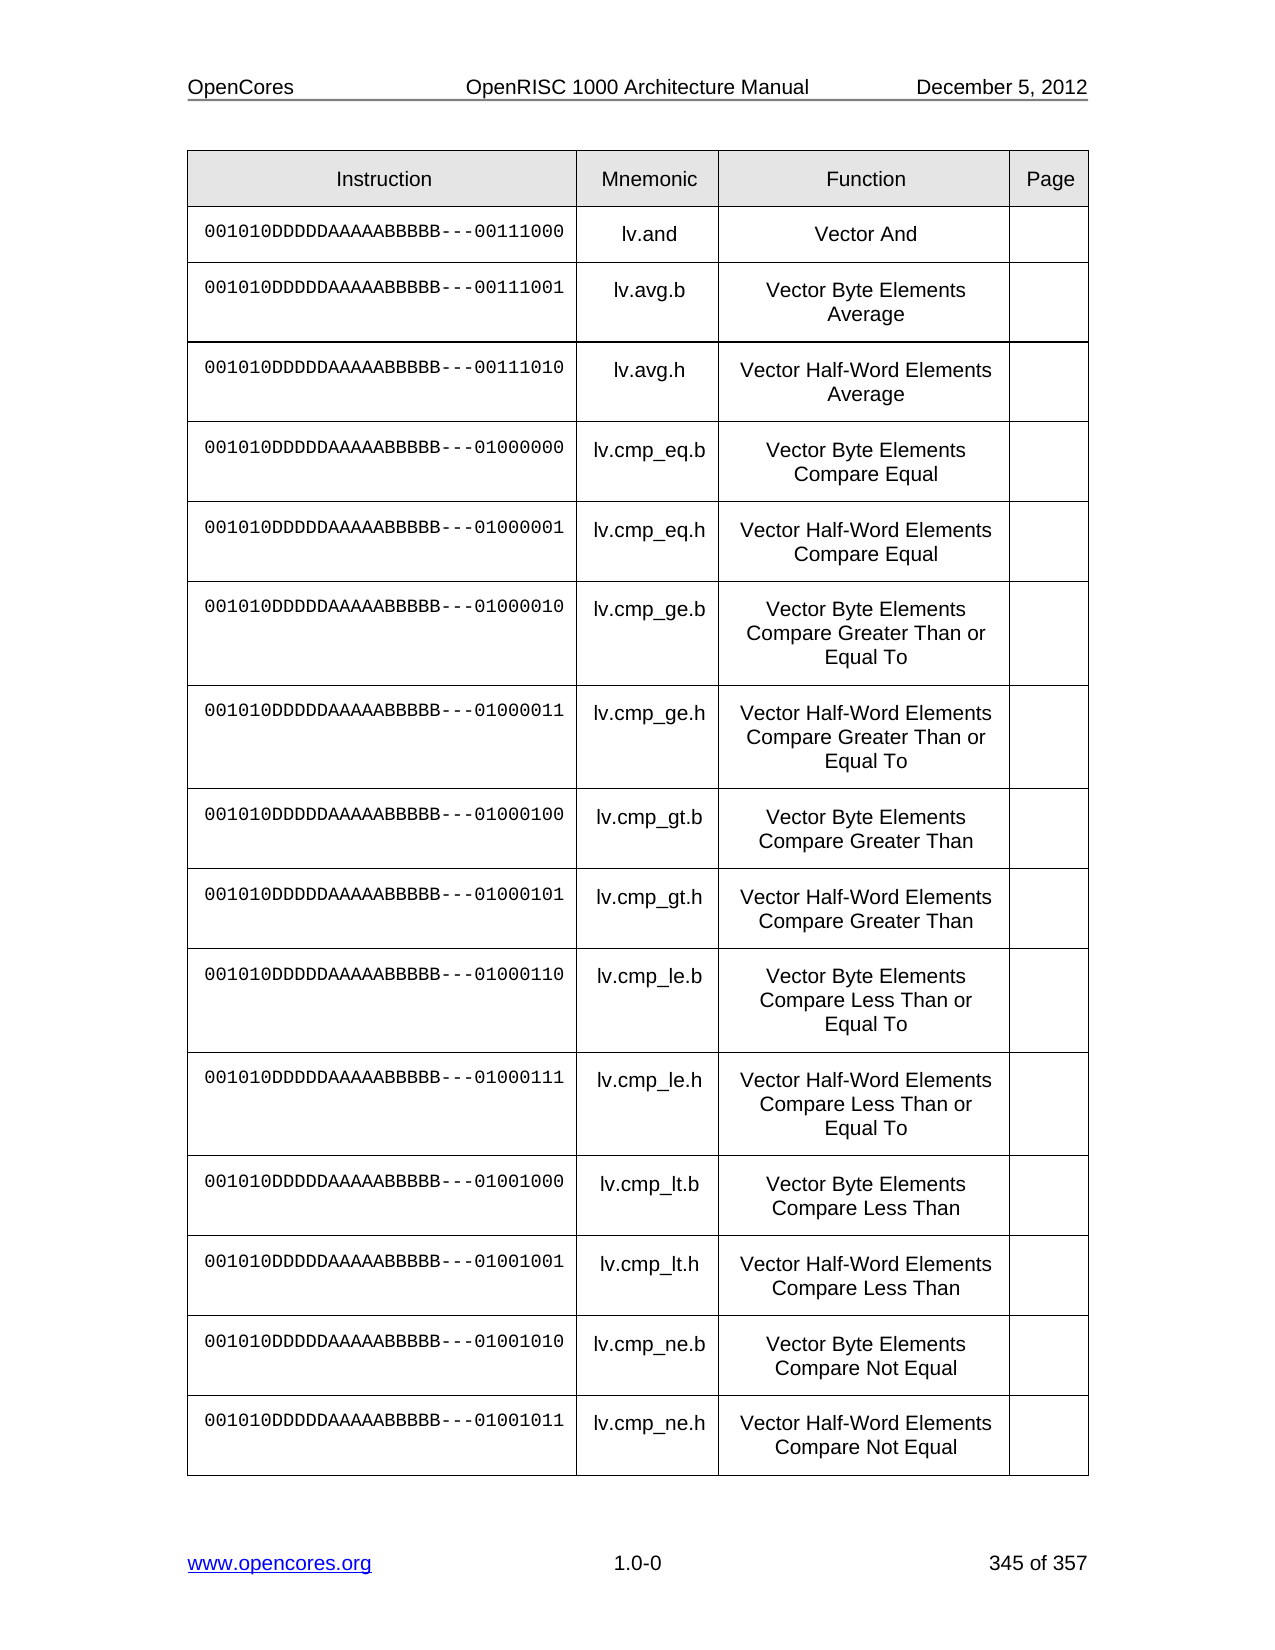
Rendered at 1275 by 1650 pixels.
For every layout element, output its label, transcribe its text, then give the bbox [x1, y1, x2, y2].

table_cell 001010DDDDDAAAAABBBBB---00111000 [188, 207, 576, 262]
table_cell Vector Half-Word Elements Compare Greater Than or Equal To [719, 686, 1009, 788]
table_cell Vector Half-Word Elements Compare Less Than or Equal To [719, 1053, 1009, 1155]
table_cell [1010, 502, 1088, 581]
table_cell lv.cmp_eq.b [577, 422, 718, 501]
table_cell 001010DDDDDAAAAABBBBB---00111001 [188, 263, 576, 341]
table_cell [1010, 1396, 1088, 1474]
table_cell Vector Half-Word Elements Compare Not Equal [719, 1396, 1009, 1474]
table_cell [1010, 1053, 1088, 1155]
table_cell Vector Half-Word Elements Compare Equal [719, 502, 1009, 581]
table_cell lv.cmp_gt.b [577, 789, 718, 868]
table_cell 001010DDDDDAAAAABBBBB---01000111 [188, 1053, 576, 1155]
table_cell 001010DDDDDAAAAABBBBB---01001011 [188, 1396, 576, 1474]
table_cell 001010DDDDDAAAAABBBBB---00111010 [188, 343, 576, 421]
table_cell lv.cmp_lt.b [577, 1156, 718, 1235]
table_cell Vector Byte Elements Average [719, 263, 1009, 341]
table_header Instruction [188, 151, 576, 206]
table_cell 001010DDDDDAAAAABBBBB---01001010 [188, 1316, 576, 1395]
table_cell [1010, 789, 1088, 868]
table_header Function [719, 151, 1009, 206]
table_cell Vector And [719, 207, 1009, 262]
table_header Mnemonic [577, 151, 718, 206]
table_cell lv.cmp_ne.h [577, 1396, 718, 1474]
table_cell Vector Half-Word Elements Average [719, 343, 1009, 421]
table_cell lv.cmp_le.h [577, 1053, 718, 1155]
table_cell [1010, 1316, 1088, 1395]
table_cell lv.avg.h [577, 343, 718, 421]
table_cell 001010DDDDDAAAAABBBBB---01000110 [188, 949, 576, 1052]
table_cell 001010DDDDDAAAAABBBBB---01000001 [188, 502, 576, 581]
table_cell 001010DDDDDAAAAABBBBB---01000100 [188, 789, 576, 868]
table_cell 001010DDDDDAAAAABBBBB---01001001 [188, 1236, 576, 1315]
table_cell [1010, 1236, 1088, 1315]
table_cell lv.cmp_lt.h [577, 1236, 718, 1315]
table_cell lv.cmp_eq.h [577, 502, 718, 581]
table_cell [1010, 1156, 1088, 1235]
table_cell [1010, 422, 1088, 501]
table_cell [1010, 582, 1088, 684]
table_cell Vector Byte Elements Compare Greater Than [719, 789, 1009, 868]
table_cell [1010, 949, 1088, 1052]
table_cell Vector Byte Elements Compare Less Than [719, 1156, 1009, 1235]
table_cell lv.cmp_ne.b [577, 1316, 718, 1395]
table_cell [1010, 686, 1088, 788]
table_cell Vector Byte Elements Compare Less Than or Equal To [719, 949, 1009, 1052]
table_header Page [1010, 151, 1088, 206]
table_cell lv.cmp_ge.b [577, 582, 718, 684]
table_cell lv.cmp_le.b [577, 949, 718, 1052]
table_cell Vector Byte Elements Compare Equal [719, 422, 1009, 501]
table_cell Vector Byte Elements Compare Not Equal [719, 1316, 1009, 1395]
table_cell lv.avg.b [577, 263, 718, 341]
table_cell 001010DDDDDAAAAABBBBB---01000011 [188, 686, 576, 788]
table_cell 001010DDDDDAAAAABBBBB---01000101 [188, 869, 576, 948]
table_cell [1010, 343, 1088, 421]
table_cell [1010, 263, 1088, 341]
table_cell lv.cmp_gt.h [577, 869, 718, 948]
table_cell 001010DDDDDAAAAABBBBB---01000000 [188, 422, 576, 501]
table_cell lv.cmp_ge.h [577, 686, 718, 788]
table_cell Vector Byte Elements Compare Greater Than or Equal To [719, 582, 1009, 684]
table_cell [1010, 207, 1088, 262]
table_cell [1010, 869, 1088, 948]
table_cell 001010DDDDDAAAAABBBBB---01000010 [188, 582, 576, 684]
table_cell Vector Half-Word Elements Compare Less Than [719, 1236, 1009, 1315]
table_cell lv.and [577, 207, 718, 262]
table_cell Vector Half-Word Elements Compare Greater Than [719, 869, 1009, 948]
table_cell 001010DDDDDAAAAABBBBB---01001000 [188, 1156, 576, 1235]
